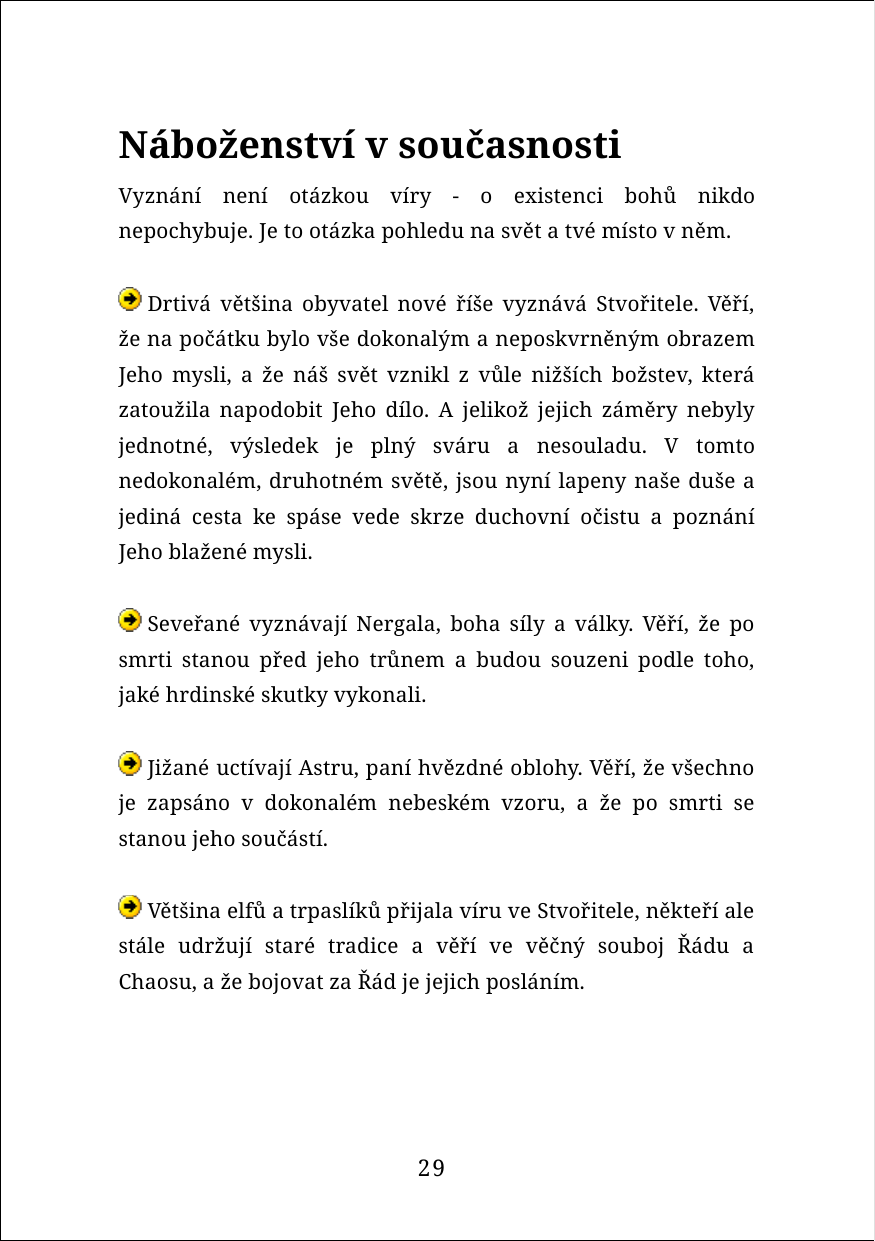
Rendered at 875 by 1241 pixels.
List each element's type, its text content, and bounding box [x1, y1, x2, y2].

text Vyznání není otázkou víry - o existenci bohů nikdo nepochybuje. Je to otázka pohledu na svět a tvé místo v něm. Drtivá většina obyvatel nové říše vyznává Stvořitele. Věří, že na počátku bylo vše dokonalým a neposkvrněným obrazem Jeho mysli, a že náš svět vznikl z vůle nižších božstev, která zatoužila napodobit Jeho dílo. A jelikož jejich záměry nebyly jednotné, výsledek je plný sváru a nesouladu. V tomto nedokonalém, druhotném světě, jsou nyní lapeny naše duše a jediná cesta ke spáse vede skrze duchovní očistu a poznání Jeho blažené mysli. Seveřané vyznávají Nergala, boha síly a války. Věří, že po smrti stanou před jeho trůnem a budou souzeni podle toho, jaké hrdinské skutky vykonali. Jižané uctívají Astru, paní hvězdné oblohy. Věří, že všechno je zapsáno v dokonalém nebeském vzoru, a že po smrti se stanou jeho součástí. Většina elfů a trpaslíků přijala víru ve Stvořitele, někteří ale stále udržují staré tradice a věří ve věčný souboj Řádu a Chaosu, a že bojovat za Řád je jejich posláním. [118, 181, 756, 996]
picture [118, 287, 142, 311]
subtitle Náboženství v současnosti [118, 118, 756, 169]
picture [118, 608, 142, 632]
picture [118, 751, 142, 776]
picture [118, 895, 142, 919]
